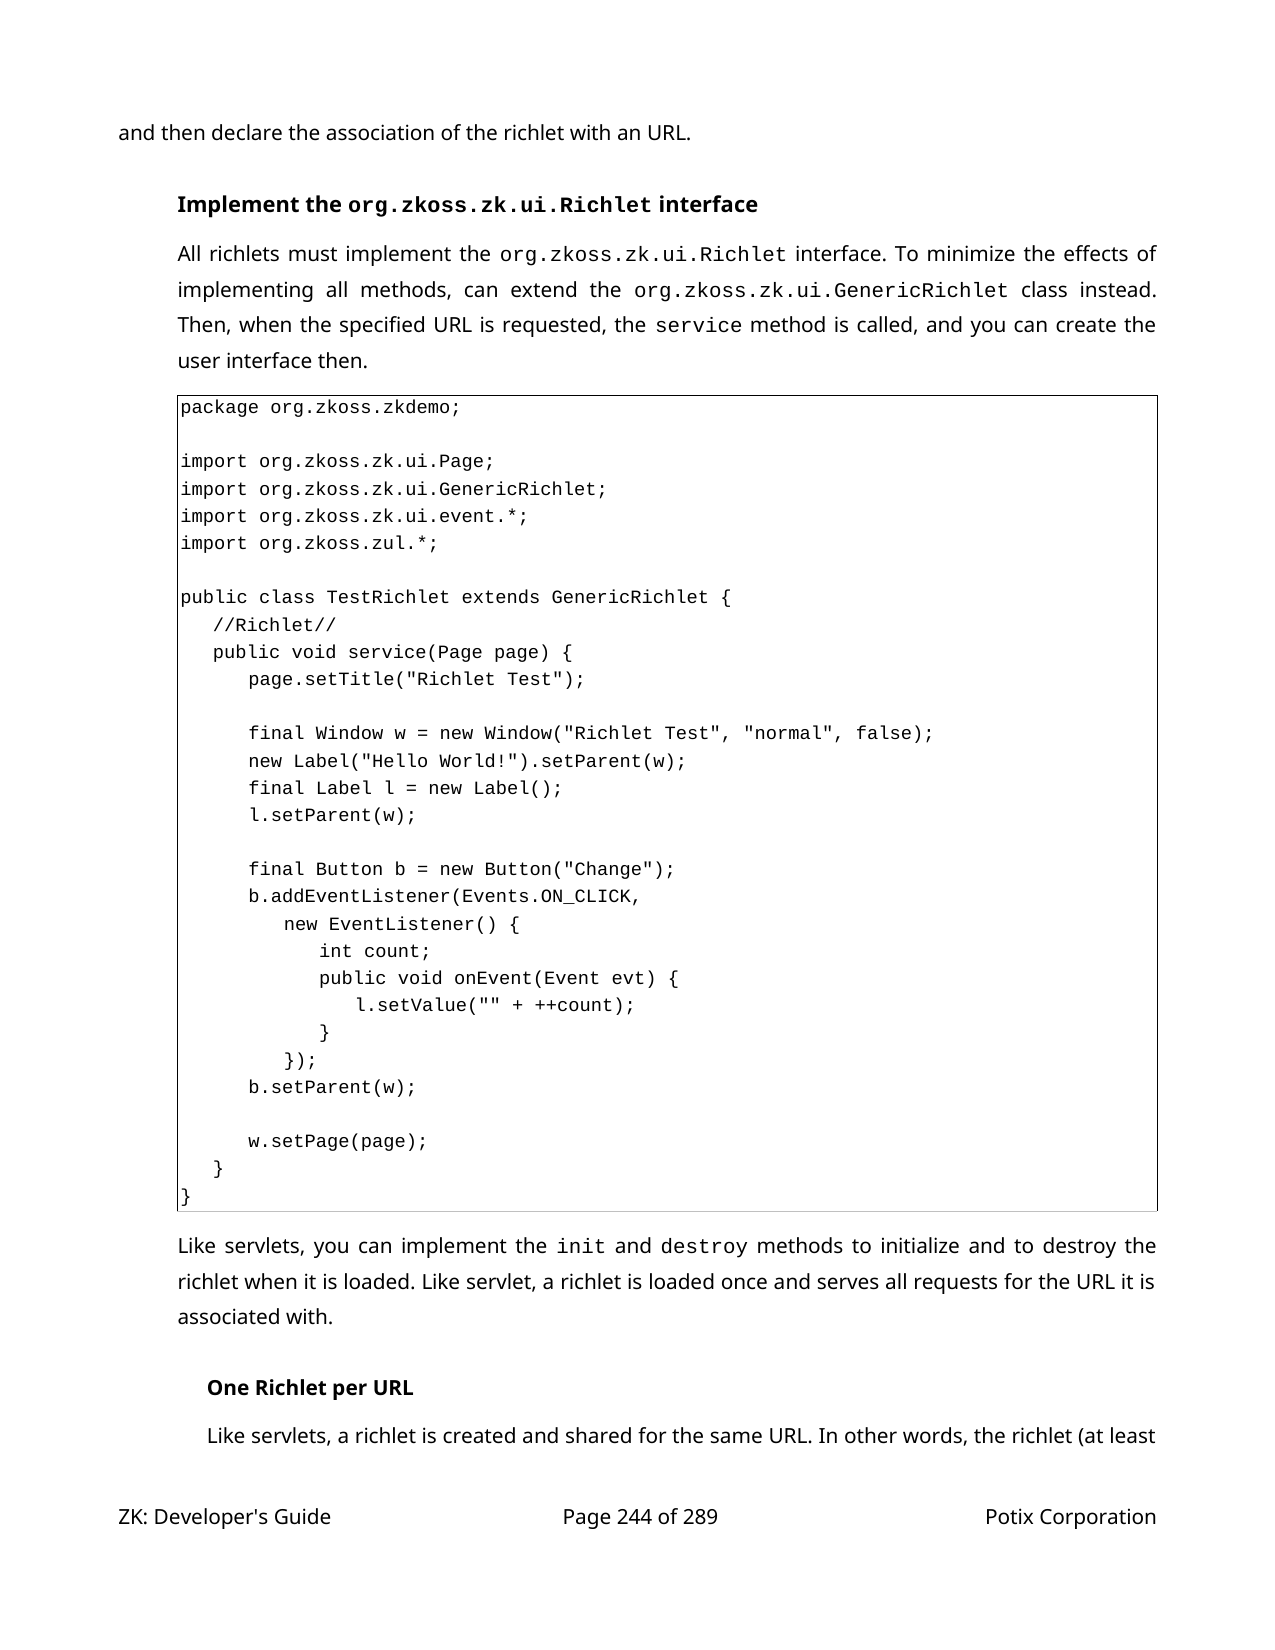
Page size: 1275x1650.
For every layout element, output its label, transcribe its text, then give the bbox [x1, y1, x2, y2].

text public class TestRichlet extends GenericRichlet { [178, 585, 1157, 609]
text new Label("Hello World!").setParent(w); [178, 748, 1157, 773]
text package org.zkoss.zkdemo; [178, 396, 1157, 419]
text and then declare the association of the richlet with an URL. [118, 118, 1157, 146]
text } [178, 1156, 1157, 1181]
text } [178, 1020, 1157, 1044]
text All richlets must implement the org.zkoss.zk.ui.Richlet interface. To minimize the effects of implementing all methods, can extend the org.zkoss.zk.ui.GenericRichlet class instead. Then, when the specified URL is requested, the service method is called, and you can create the user interface then. [177, 239, 1157, 374]
text import org.zkoss.zk.ui.event.*; [178, 504, 1157, 528]
text import org.zkoss.zk.ui.Page; [178, 449, 1157, 474]
subtitle One Richlet per URL [207, 1373, 1157, 1401]
text import org.zkoss.zk.ui.GenericRichlet; [178, 477, 1157, 501]
text int count; [178, 939, 1157, 963]
text new EventListener() { [178, 912, 1157, 936]
text b.addEventListener(Events.ON_CLICK, [178, 884, 1157, 909]
text l.setValue("" + ++count); [178, 993, 1157, 1017]
text }); [178, 1047, 1157, 1072]
text public void onEvent(Event evt) { [178, 966, 1157, 990]
text Like servlets, a richlet is created and shared for the same URL. In other words, the richlet (at least [207, 1422, 1157, 1450]
text Like servlets, you can implement the init and destroy methods to initialize and to destroy the richlet when it is loaded. Like servlet, a richlet is loaded once and serves all requests for the URL it is associated with. [177, 1231, 1157, 1330]
text final Window w = new Window("Richlet Test", "normal", false); [178, 721, 1157, 746]
subtitle Implement the org.zkoss.zk.ui.Richlet interface [177, 189, 1157, 219]
text import org.zkoss.zul.*; [178, 531, 1157, 555]
text final Label l = new Label(); [178, 776, 1157, 800]
text w.setPage(page); [178, 1129, 1157, 1153]
text public void service(Page page) { [178, 640, 1157, 664]
text l.setParent(w); [178, 803, 1157, 827]
text b.setParent(w); [178, 1075, 1157, 1099]
text //Richlet// [178, 612, 1157, 637]
text final Button b = new Button("Change"); [178, 857, 1157, 881]
text } [178, 1183, 1157, 1211]
text page.setTitle("Richlet Test"); [178, 667, 1157, 691]
